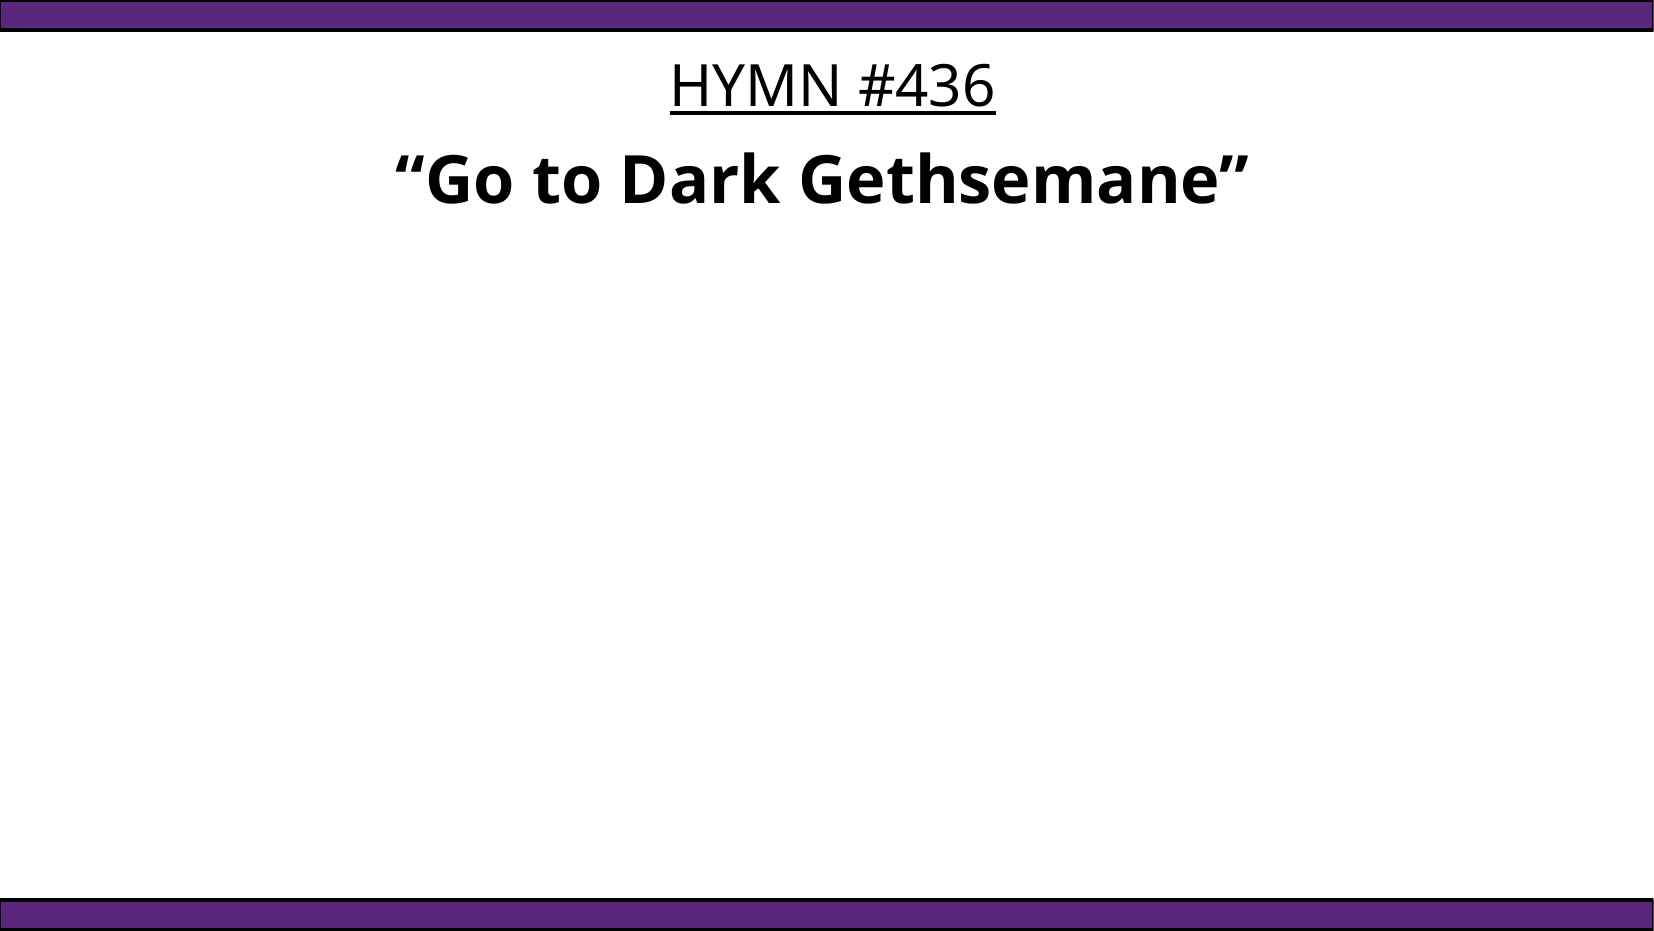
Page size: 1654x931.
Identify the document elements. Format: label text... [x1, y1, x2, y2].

picture [0, 31, 1654, 900]
text_box [0, 0, 1654, 31]
text_box [0, 900, 1654, 931]
text_box HYMN #436 “Go to Dark Gethsemane” [52, 36, 1613, 229]
